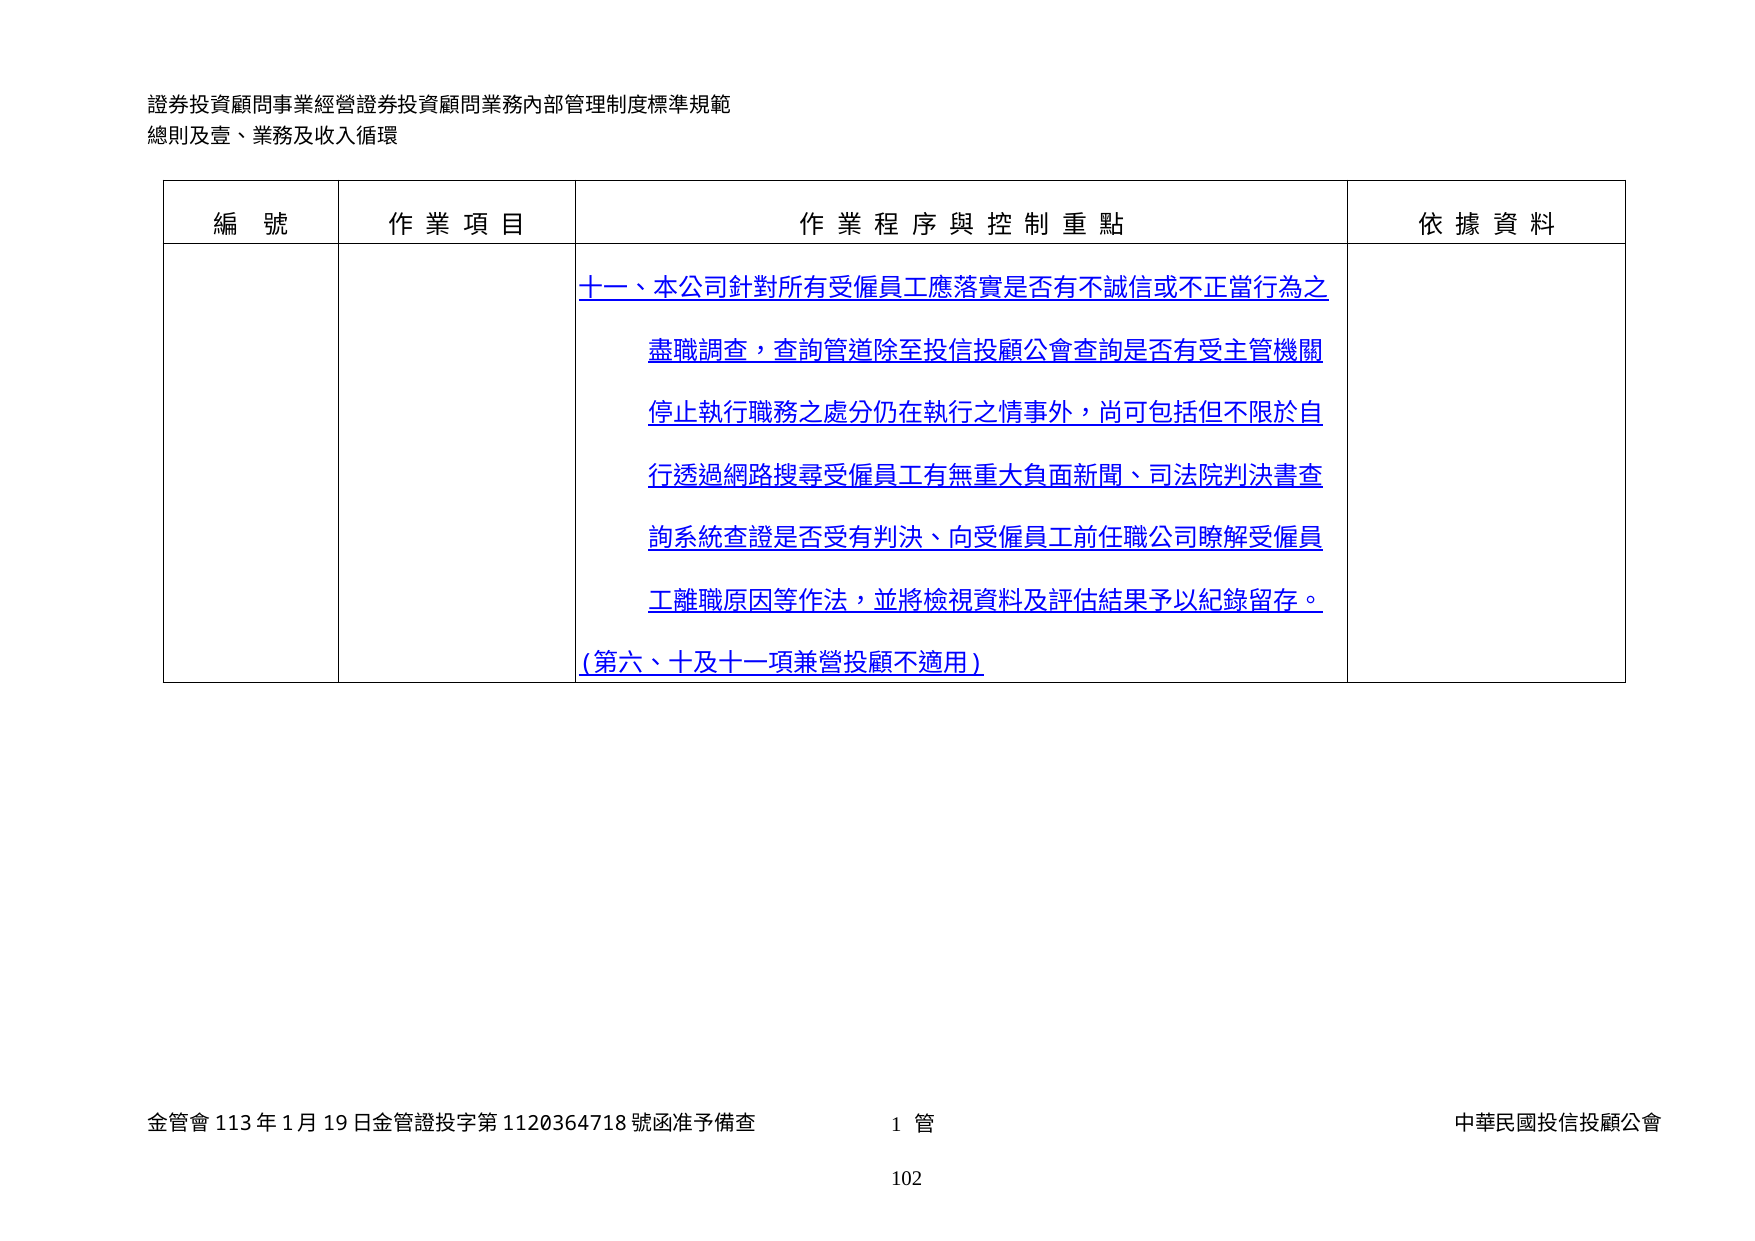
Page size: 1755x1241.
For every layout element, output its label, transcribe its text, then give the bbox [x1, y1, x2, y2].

table_header 作 業 程 序 與 控 制 重 點 [576, 181, 1347, 243]
table_cell [1348, 244, 1625, 682]
table_cell 十一、本公司針對所有受僱員工應落實是否有不誠信或不正當行為之盡職調查，查詢管道除至投信投顧公會查詢是否有受主管機關停止執行職務之處分仍在執行之情事外，尚可包括但不限於自行透過網路搜尋受僱員工有無重大負面新聞、司法院判決書查詢系統查證是否受有判決、向受僱員工前任職公司瞭解受僱員工離職原因等作法，並將檢視資料及評估結果予以紀錄留存。 (第六、十及十一項兼營投顧不適用) [576, 244, 1347, 682]
table_cell [164, 244, 338, 682]
table_cell [339, 244, 575, 682]
table_header 依 據 資 料 [1348, 181, 1625, 243]
table_header 編 號 [164, 181, 338, 243]
table_header 作 業 項 目 [339, 181, 575, 243]
